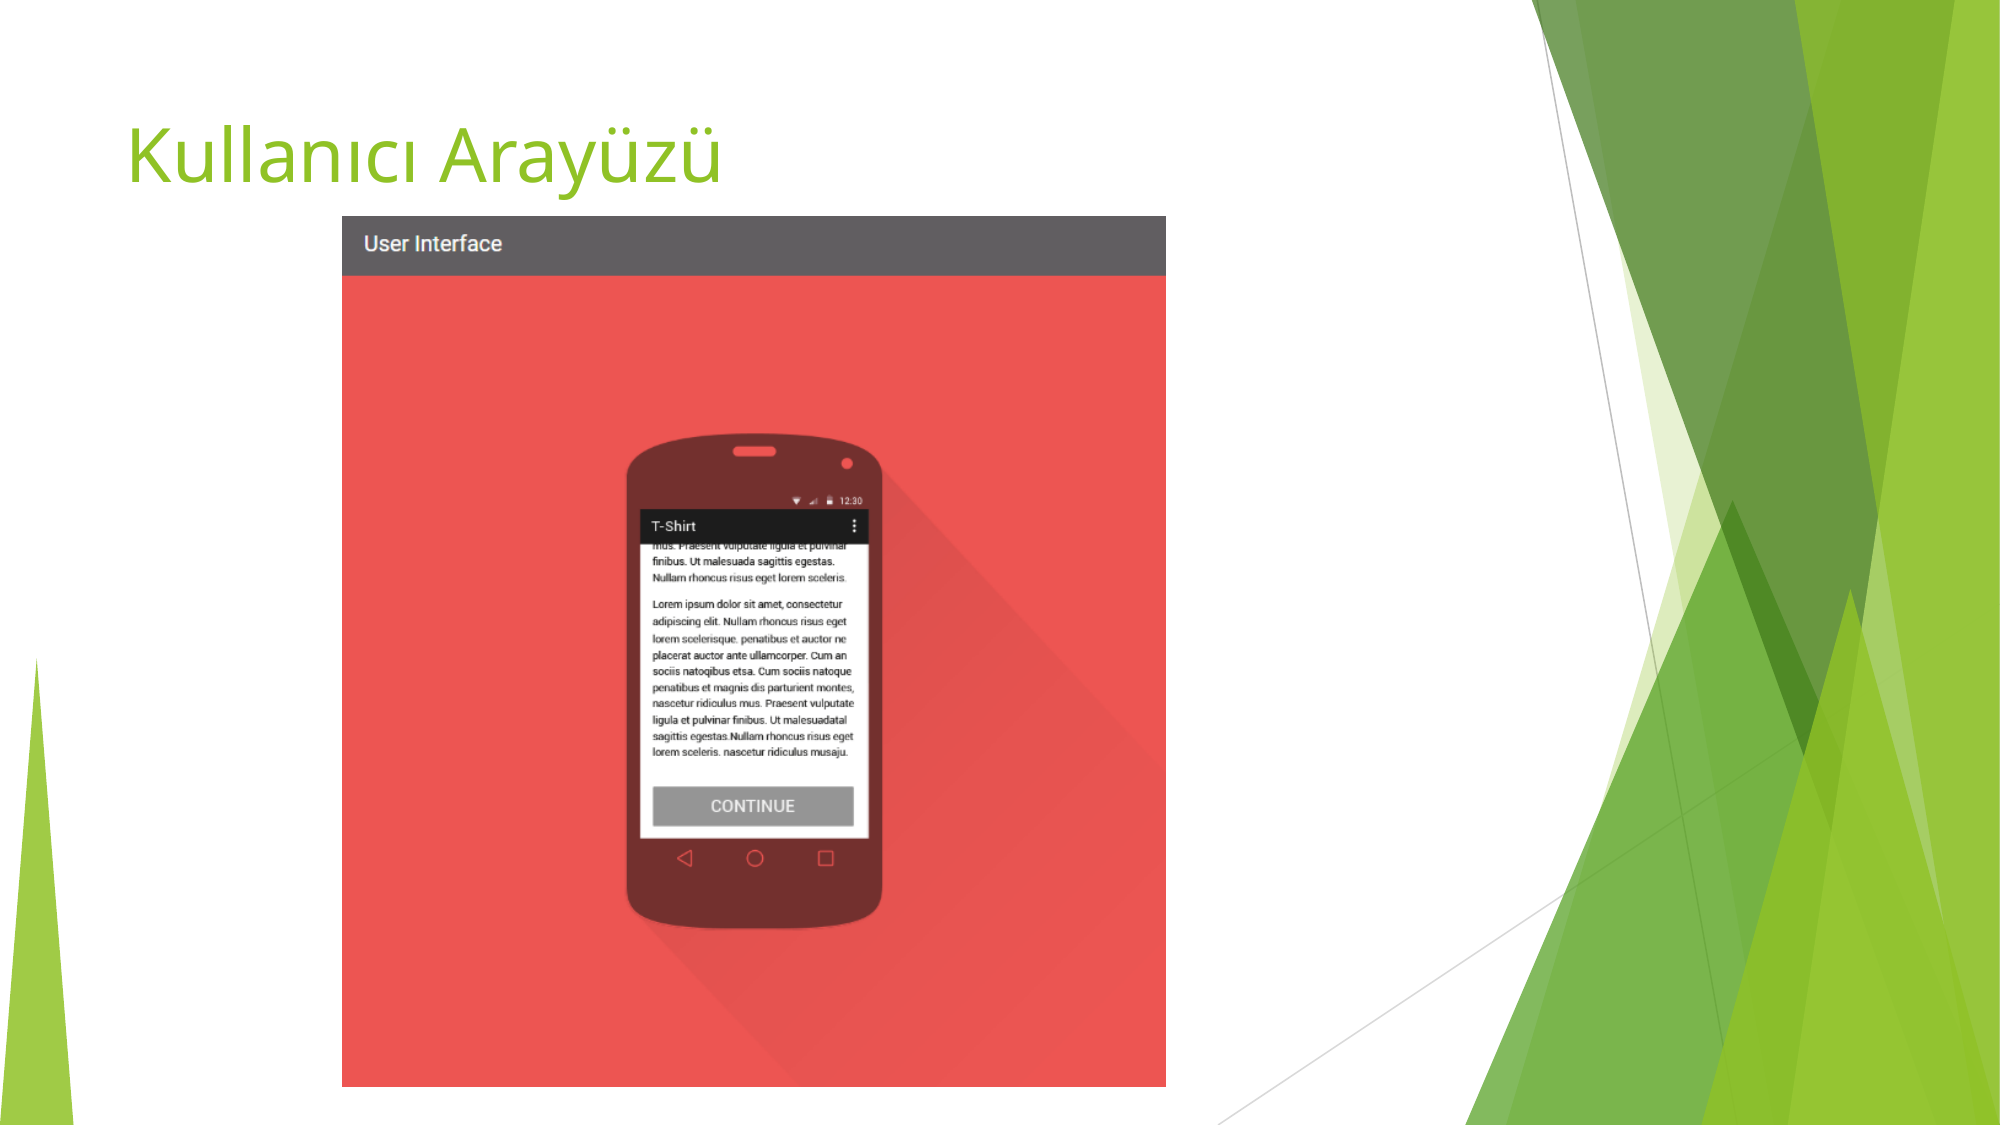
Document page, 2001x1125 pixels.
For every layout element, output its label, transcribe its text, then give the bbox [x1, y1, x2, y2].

title Kullanıcı Arayüzü [111, 99, 1522, 317]
picture [342, 216, 1166, 1087]
